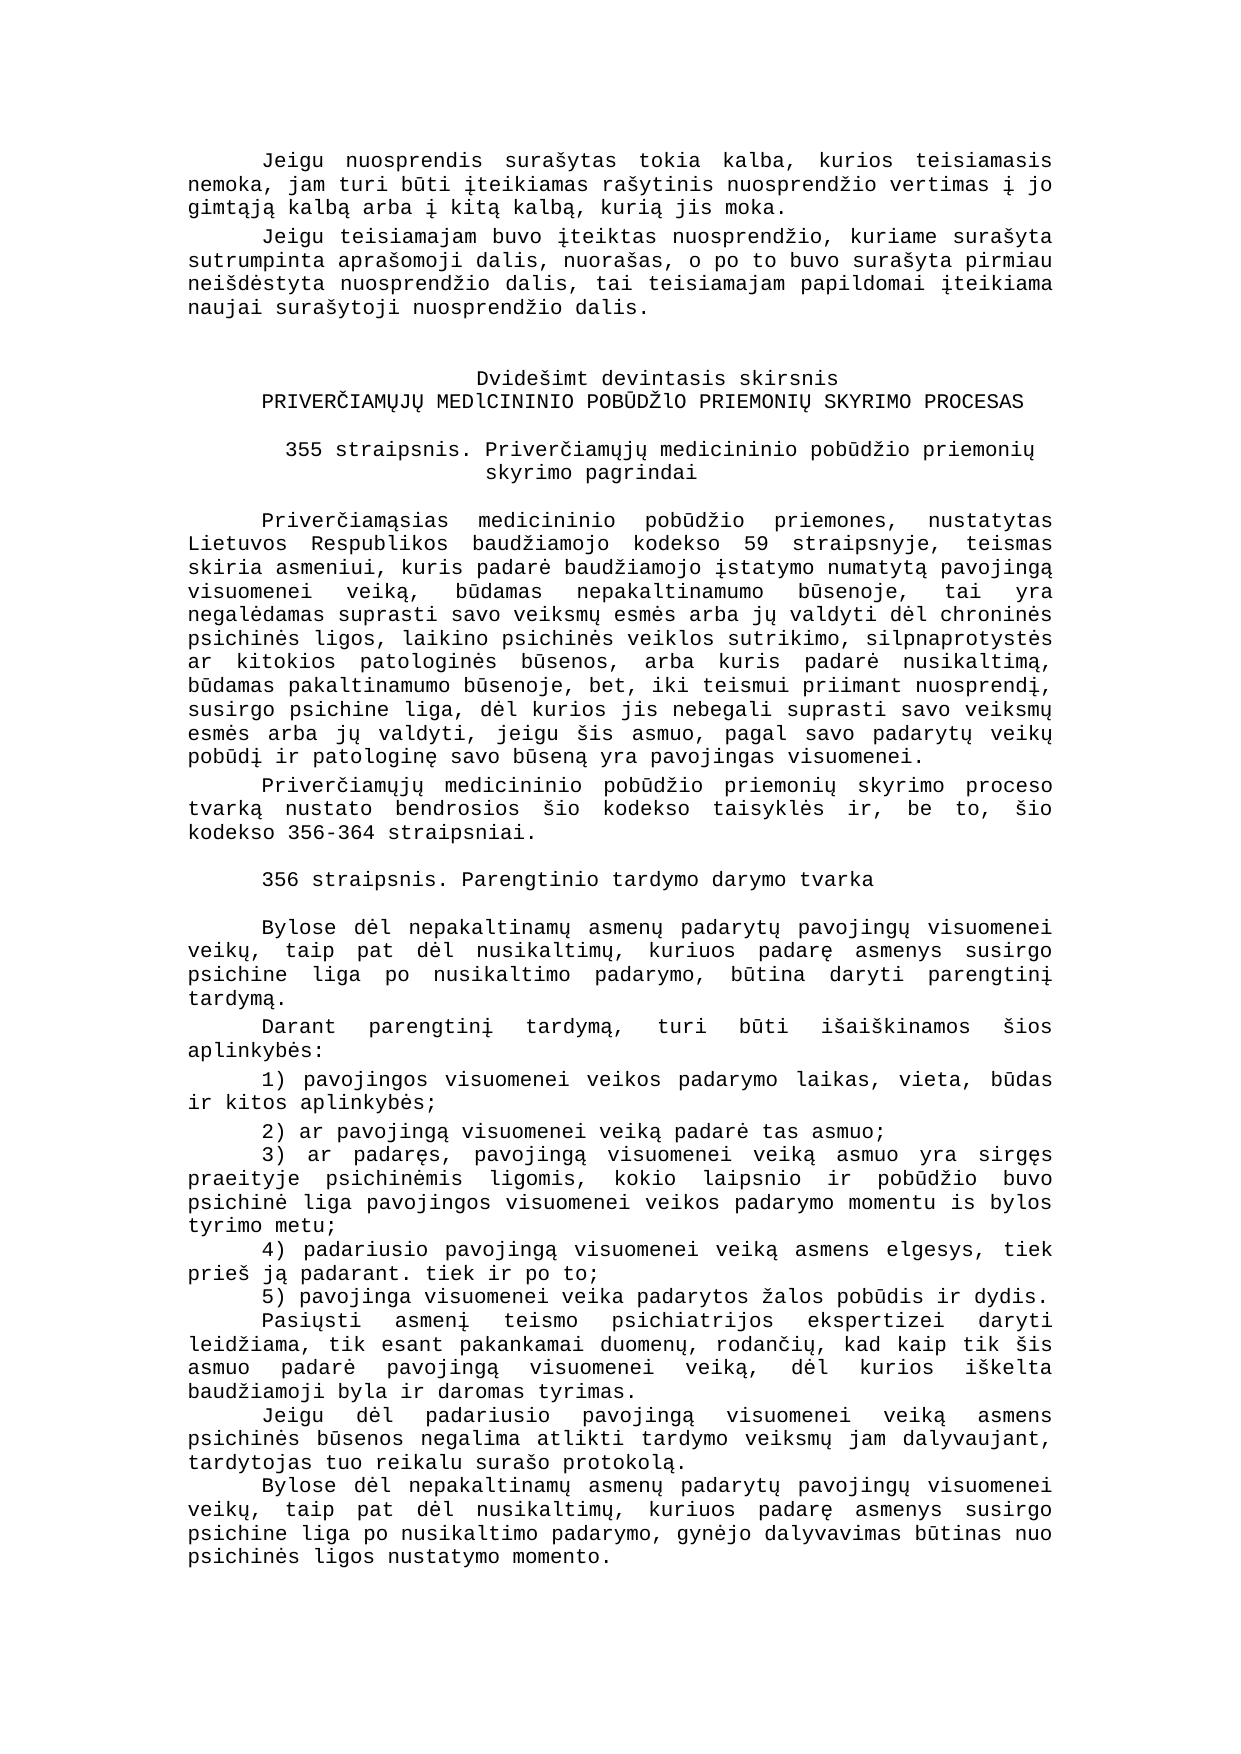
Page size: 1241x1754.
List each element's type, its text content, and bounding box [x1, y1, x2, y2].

text Pasiųsti asmenį teismo psichiatrijos ekspertizei daryti leidžiama, tik esant pakankamai duomenų, rodančių, kad kaip tik šis asmuo padarė pavojingą visuomenei veiką, dėl kurios iškelta baudžiamoji byla ir daromas tyrimas. [187, 1310, 1053, 1404]
text Jeigu teisiamajam buvo įteiktas nuosprendžio, kuriame surašyta sutrumpinta aprašomoji dalis, nuorašas, o po to buvo surašyta pirmiau neišdėstyta nuosprendžio dalis, tai teisiamajam papildomai įteikiama naujai surašytoji nuosprendžio dalis. [187, 226, 1053, 321]
text PRIVERČIAMŲJŲ MEDlCININIO POBŪDŽlO PRIEMONIŲ SKYRIMO PROCESAS [187, 391, 1053, 415]
text Jeigu dėl padariusio pavojingą visuomenei veiką asmens psichinės būsenos negalima atlikti tardymo veiksmų jam dalyvaujant, tardytojas tuo reikalu surašo protokolą. [187, 1404, 1053, 1476]
text 1) pavojingos visuomenei veikos padarymo laikas, vieta, būdas ir kitos aplinkybės; [187, 1068, 1053, 1116]
text Jeigu nuosprendis surašytas tokia kalba, kurios teisiamasis nemoka, jam turi būti įteikiamas rašytinis nuosprendžio vertimas į jo gimtąją kalbą arba į kitą kalbą, kurią jis moka. [187, 150, 1053, 221]
text Priverčiamąsias medicininio pobūdžio priemones, nustatytas Lietuvos Respublikos baudžiamojo kodekso 59 straipsnyje, teismas skiria asmeniui, kuris padarė baudžiamojo įstatymo numatytą pavojingą visuomenei veiką, būdamas nepakaltinamumo būsenoje, tai yra negalėdamas suprasti savo veiksmų esmės arba jų valdyti dėl chroninės psichinės ligos, laikino psichinės veiklos sutrikimo, silpnaprotystės ar kitokios patologinės būsenos, arba kuris padarė nusikaltimą, būdamas pakaltinamumo būsenoje, bet, iki teismui priimant nuosprendį, susirgo psichine liga, dėl kurios jis nebegali suprasti savo veiksmų esmės arba jų valdyti, jeigu šis asmuo, pagal savo padarytų veikų pobūdį ir patologinę savo būseną yra pavojingas visuomenei. [187, 510, 1053, 770]
text Priverčiamųjų medicininio pobūdžio priemonių skyrimo proceso tvarką nustato bendrosios šio kodekso taisyklės ir, be to, šio kodekso 356-364 straipsniai. [187, 775, 1053, 846]
text 3) ar padaręs, pavojingą visuomenei veiką asmuo yra sirgęs praeityje psichinėmis ligomis, kokio laipsnio ir pobūdžio buvo psichinė liga pavojingos visuomenei veikos padarymo momentu is bylos tyrimo metu; [187, 1144, 1053, 1239]
text 2) ar pavojingą visuomenei veiką padarė tas asmuo; [187, 1121, 1053, 1144]
text Darant parengtinį tardymą, turi būti išaiškinamos šios aplinkybės: [187, 1016, 1053, 1063]
text 356 straipsnis. Parengtinio tardymo darymo tvarka [187, 869, 1053, 893]
text Bylose dėl nepakaltinamų asmenų padarytų pavojingų visuomenei veikų, taip pat dėl nusikaltimų, kuriuos padarę asmenys susirgo psichine liga po nusikaltimo padarymo, gynėjo dalyvavimas būtinas nuo psichinės ligos nustatymo momento. [187, 1476, 1053, 1570]
text skyrimo pagrindai [211, 462, 1053, 486]
text Bylose dėl nepakaltinamų asmenų padarytų pavojingų visuomenei veikų, taip pat dėl nusikaltimų, kuriuos padarę asmenys susirgo psichine liga po nusikaltimo padarymo, būtina daryti parengtinį tardymą. [187, 917, 1053, 1011]
text Dvidešimt devintasis skirsnis [187, 368, 1053, 391]
text 4) padariusio pavojingą visuomenei veiką asmens elgesys, tiek prieš ją padarant. tiek ir po to; [187, 1239, 1053, 1286]
text 5) pavojinga visuomenei veika padarytos žalos pobūdis ir dydis. [187, 1286, 1053, 1310]
text 355 straipsnis. Priverčiamųjų medicininio pobūdžio priemonių [211, 439, 1053, 462]
